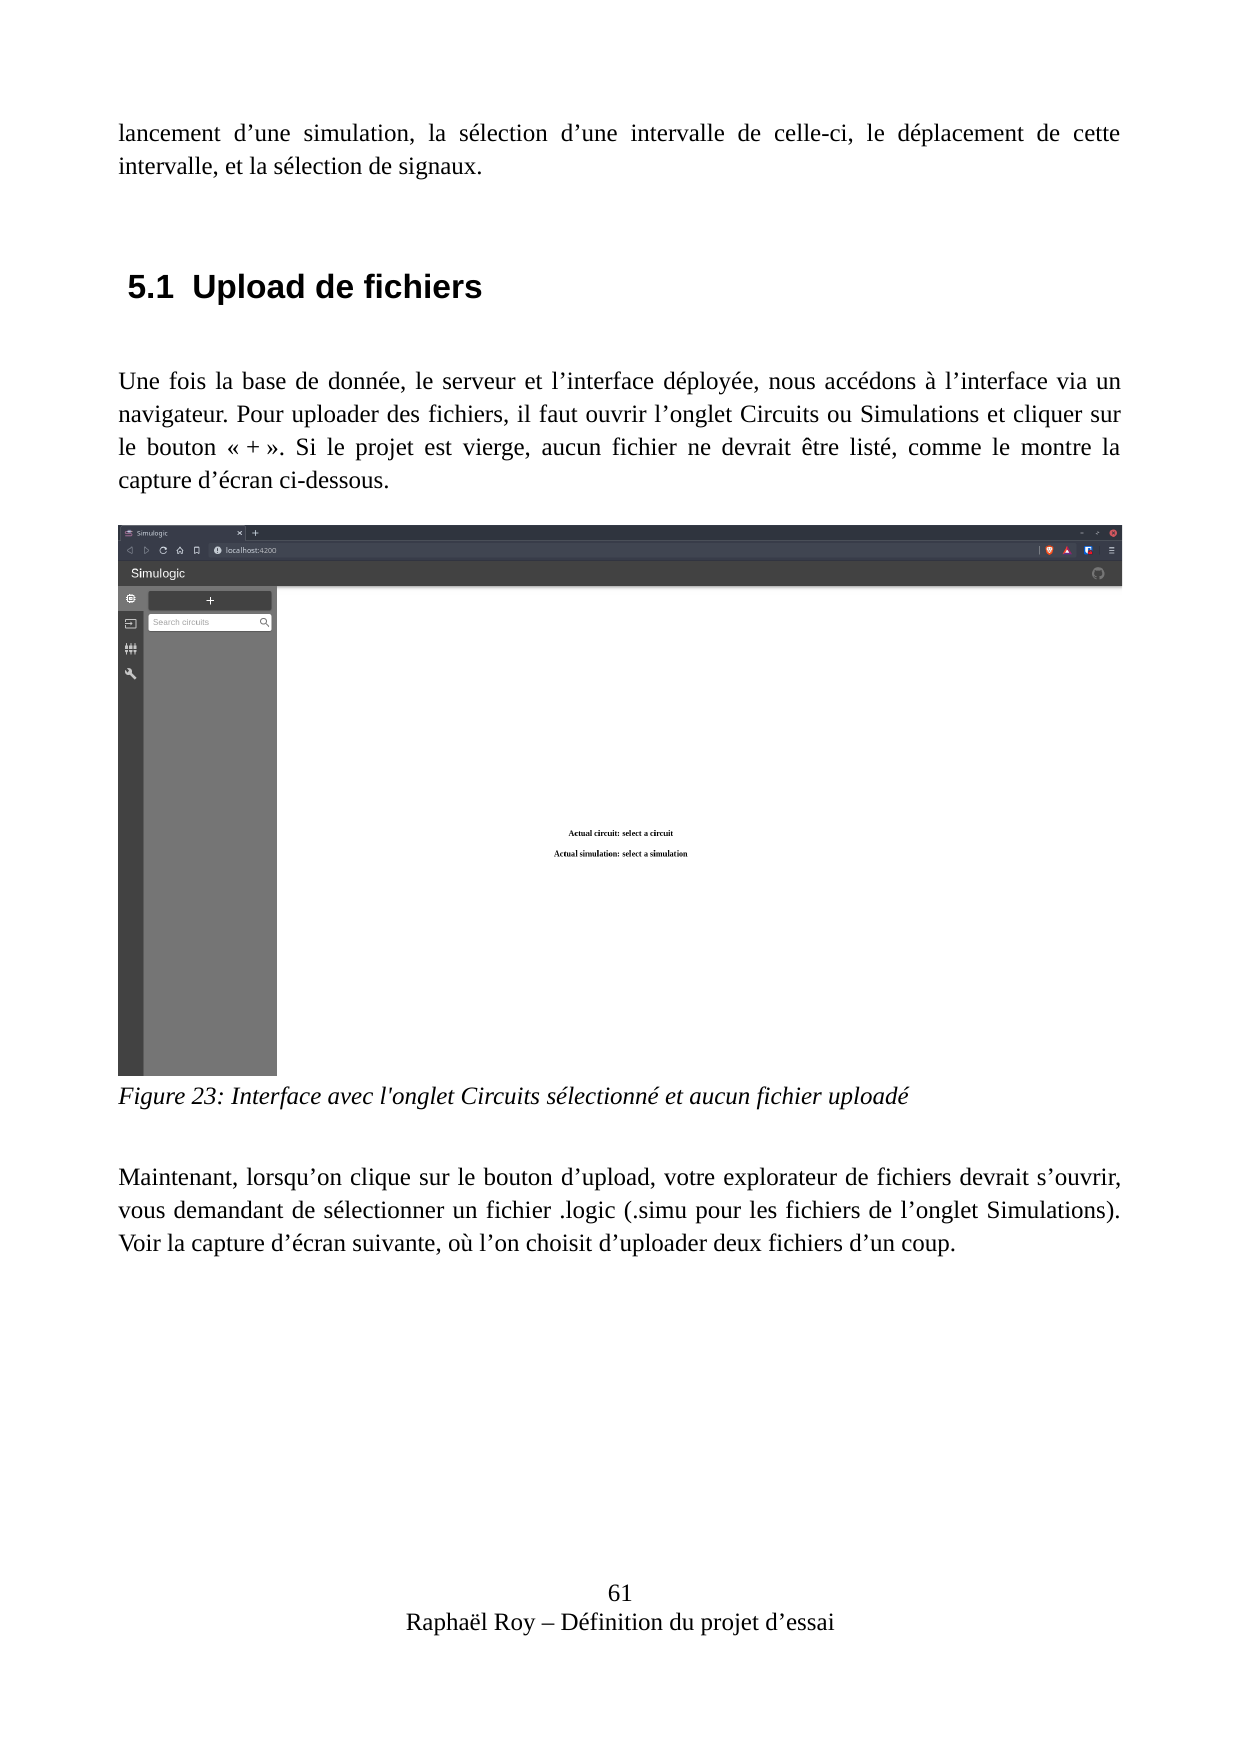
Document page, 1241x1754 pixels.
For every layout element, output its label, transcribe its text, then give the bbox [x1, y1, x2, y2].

text lancement d’une simulation, la sélection d’une intervalle de celle-ci, le déplacement de cette intervalle, et la sélection de signaux. [118, 118, 1122, 180]
text Maintenant, lorsqu’on clique sur le bouton d’upload, votre explorateur de fichiers devrait s’ouvrir, vous demandant de sélectionner un fichier .logic (.simu pour les fichiers de l’onglet Simulations). Voir la capture d’écran suivante, où l’on choisit d’uploader deux fichiers d’un coup. [118, 1162, 1122, 1256]
text Figure 23: Interface avec l'onglet Circuits sélectionné et aucun fichier uploadé [118, 1076, 1122, 1110]
subtitle Upload de fichiers [118, 267, 1122, 306]
picture [118, 525, 1123, 1076]
text Une fois la base de donnée, le serveur et l’interface déployée, nous accédons à l’interface via un navigateur. Pour uploader des fichiers, il faut ouvrir l’onglet Circuits ou Simulations et cliquer sur le bouton « + ». Si le projet est vierge, aucun fichier ne devrait être listé, comme le montre la capture d’écran ci-dessous. [118, 366, 1122, 494]
